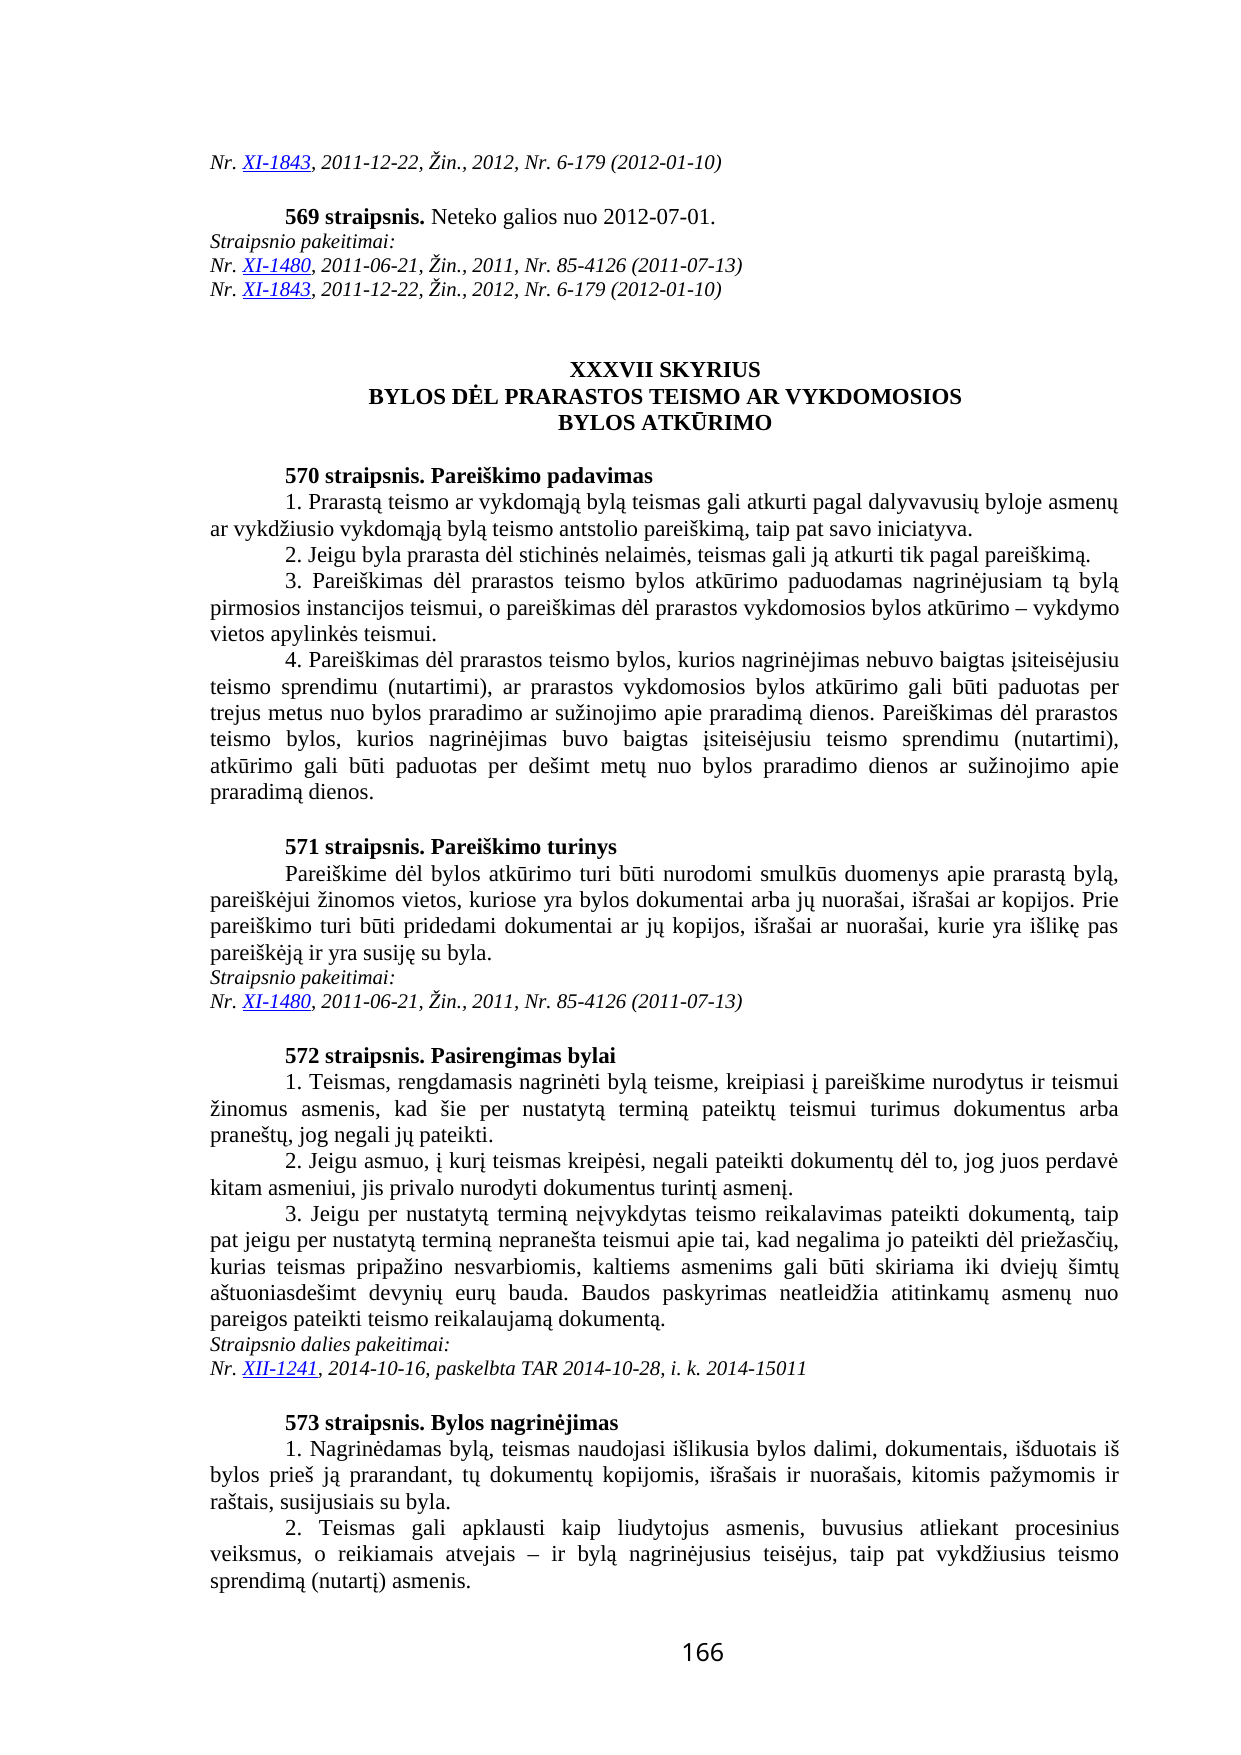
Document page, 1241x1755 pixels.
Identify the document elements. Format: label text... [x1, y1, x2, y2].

text Nr. XI-1480, 2011-06-21, Žin., 2011, Nr. 85-4126 (2011-07-13) [210, 989, 1120, 1013]
text 3. Pareiškimas dėl prarastos teismo bylos atkūrimo paduodamas nagrinėjusiam tą bylą pirmosios instancijos teismui, o pareiškimas dėl prarastos vykdomosios bylos atkūrimo – vykdymo vietos apylinkės teismui. [210, 567, 1120, 646]
text XXXVII SKYRIUS [210, 356, 1120, 383]
text Nr. XI-1843, 2011-12-22, Žin., 2012, Nr. 6-179 (2012-01-10) [210, 150, 1120, 174]
text 3. Jeigu per nustatytą terminą neįvykdytas teismo reikalavimas pateikti dokumentą, taip pat jeigu per nustatytą terminą nepranešta teismui apie tai, kad negalima jo pateikti dėl priežasčių, kurias teismas pripažino nesvarbiomis, kaltiems asmenims gali būti skiriama iki dviejų šimtų aštuoniasdešimt devynių eurų bauda. Baudos paskyrimas neatleidžia atitinkamų asmenų nuo pareigos pateikti teismo reikalaujamą dokumentą. [210, 1200, 1120, 1332]
text Straipsnio pakeitimai: [210, 965, 1120, 989]
text 4. Pareiškimas dėl prarastos teismo bylos, kurios nagrinėjimas nebuvo baigtas įsiteisėjusiu teismo sprendimu (nutartimi), ar prarastos vykdomosios bylos atkūrimo gali būti paduotas per trejus metus nuo bylos praradimo ar sužinojimo apie praradimą dienos. Pareiškimas dėl prarastos teismo bylos, kurios nagrinėjimas buvo baigtas įsiteisėjusiu teismo sprendimu (nutartimi), atkūrimo gali būti paduotas per dešimt metų nuo bylos praradimo dienos ar sužinojimo apie praradimą dienos. [210, 646, 1120, 804]
text bylos atkūrimo [210, 409, 1120, 436]
text 571 straipsnis. Pareiškimo turinys [210, 833, 1120, 859]
text 570 straipsnis. Pareiškimo padavimas [210, 462, 1120, 488]
text Straipsnio pakeitimai: [210, 229, 1120, 253]
text Nr. XI-1480, 2011-06-21, Žin., 2011, Nr. 85-4126 (2011-07-13) [210, 253, 1120, 277]
text 569 straipsnis. Neteko galios nuo 2012-07-01. [285, 203, 1120, 229]
text 572 straipsnis. Pasirengimas bylai [210, 1042, 1120, 1068]
text 1. Nagrinėdamas bylą, teismas naudojasi išlikusia bylos dalimi, dokumentais, išduotais iš bylos prieš ją prarandant, tų dokumentų kopijomis, išrašais ir nuorašais, kitomis pažymomis ir raštais, susijusiais su byla. [210, 1435, 1120, 1514]
text Nr. XI-1843, 2011-12-22, Žin., 2012, Nr. 6-179 (2012-01-10) [210, 277, 1120, 301]
text Pareiškime dėl bylos atkūrimo turi būti nurodomi smulkūs duomenys apie prarastą bylą, pareiškėjui žinomos vietos, kuriose yra bylos dokumentai arba jų nuorašai, išrašai ar kopijos. Prie pareiškimo turi būti pridedami dokumentai ar jų kopijos, išrašai ar nuorašai, kurie yra išlikę pas pareiškėją ir yra susiję su byla. [210, 859, 1120, 965]
text 2. Jeigu asmuo, į kurį teismas kreipėsi, negali pateikti dokumentų dėl to, jog juos perdavė kitam asmeniui, jis privalo nurodyti dokumentus turintį asmenį. [210, 1147, 1120, 1200]
text 573 straipsnis. Bylos nagrinėjimas [210, 1409, 1120, 1435]
text bylos dėl Prarastos teismo ar vykdomosios [210, 383, 1120, 409]
text 1. Prarastą teismo ar vykdomąją bylą teismas gali atkurti pagal dalyvavusių byloje asmenų ar vykdžiusio vykdomąją bylą teismo antstolio pareiškimą, taip pat savo iniciatyva. [210, 488, 1120, 541]
text 2. Jeigu byla prarasta dėl stichinės nelaimės, teismas gali ją atkurti tik pagal pareiškimą. [210, 541, 1120, 567]
text Nr. XII-1241, 2014-10-16, paskelbta TAR 2014-10-28, i. k. 2014-15011 [210, 1356, 1120, 1380]
text 2. Teismas gali apklausti kaip liudytojus asmenis, buvusius atliekant procesinius veiksmus, o reikiamais atvejais – ir bylą nagrinėjusius teisėjus, taip pat vykdžiusius teismo sprendimą (nutartį) asmenis. [210, 1514, 1120, 1593]
text 1. Teismas, rengdamasis nagrinėti bylą teisme, kreipiasi į pareiškime nurodytus ir teismui žinomus asmenis, kad šie per nustatytą terminą pateiktų teismui turimus dokumentus arba praneštų, jog negali jų pateikti. [210, 1068, 1120, 1147]
text Straipsnio dalies pakeitimai: [210, 1332, 1120, 1356]
